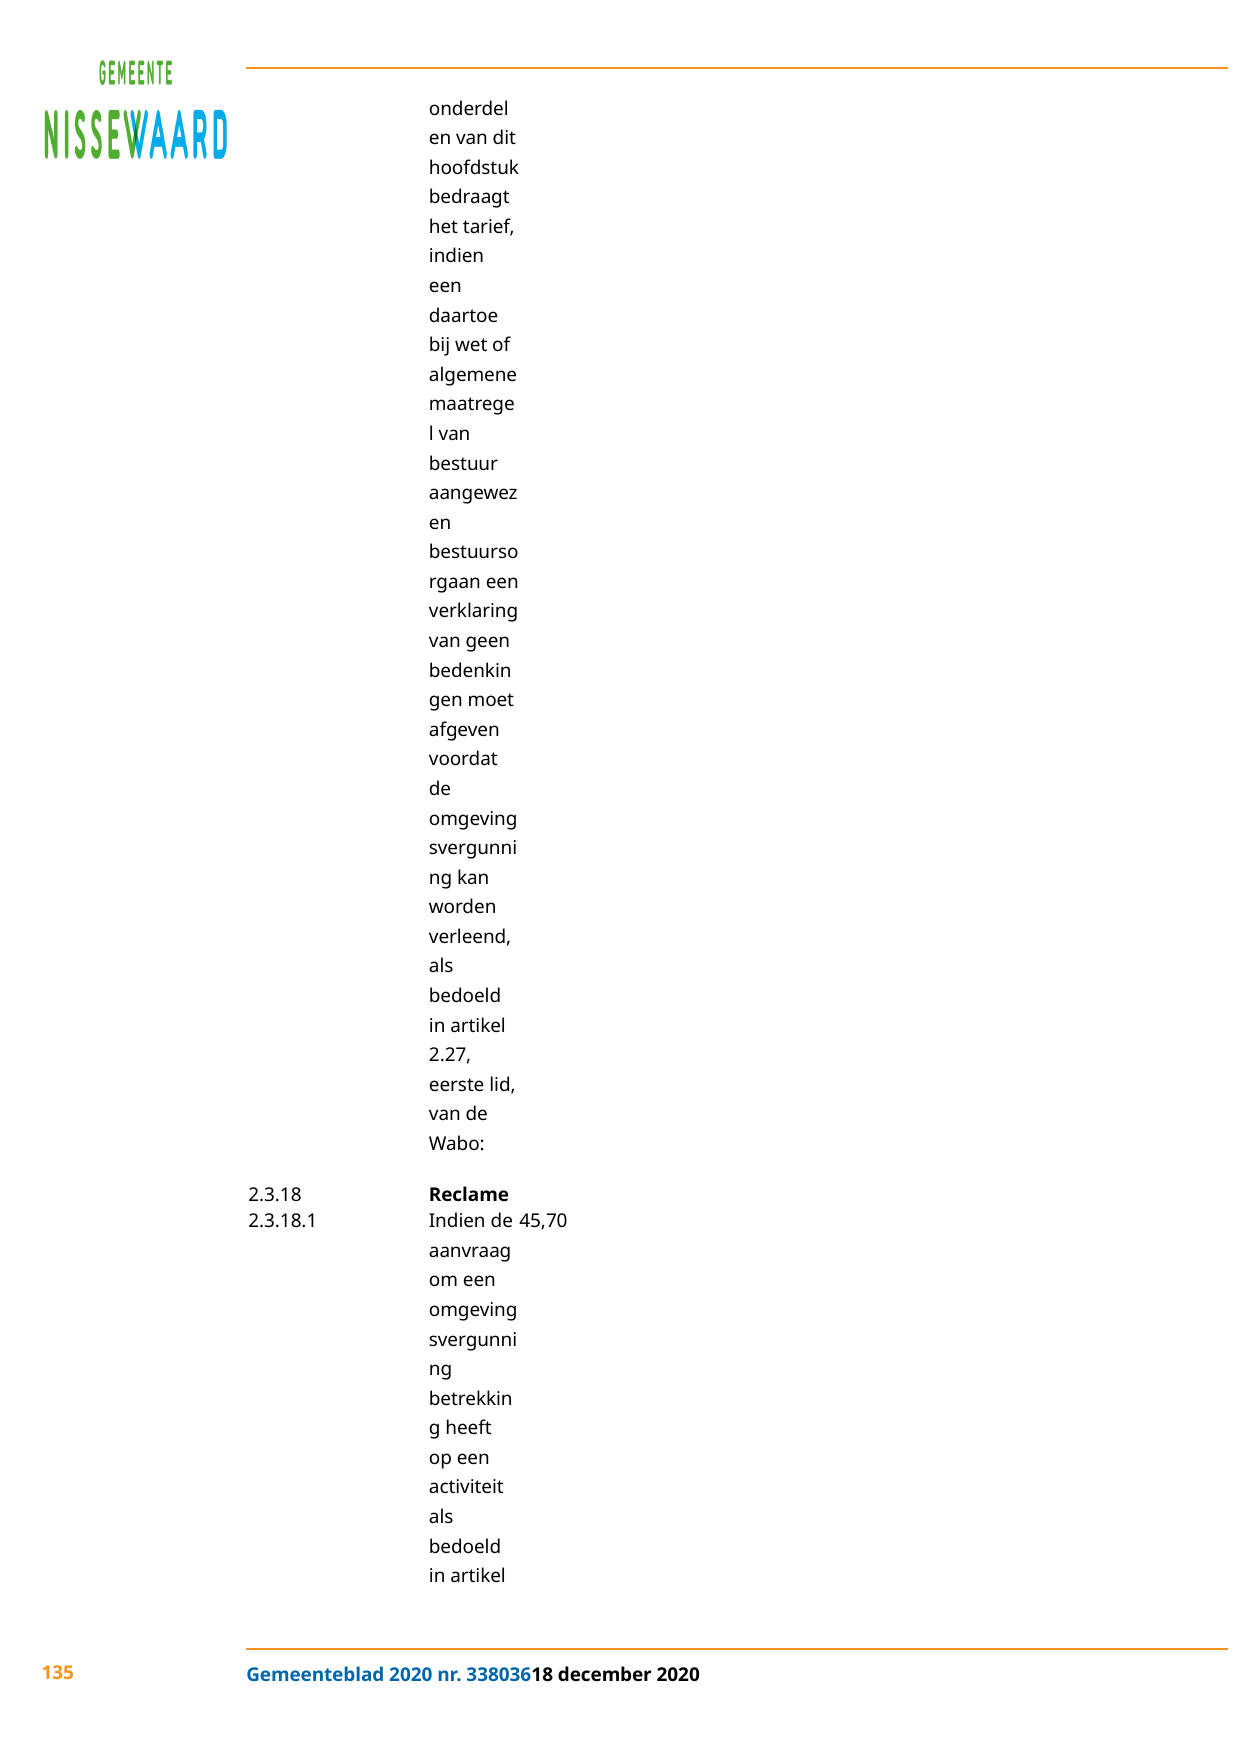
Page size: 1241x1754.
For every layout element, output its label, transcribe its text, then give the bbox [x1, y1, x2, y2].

table_cell [429, 1156, 519, 1182]
table_cell [248, 95, 338, 1156]
picture [41, 47, 231, 172]
table_cell [338, 1182, 429, 1207]
table_cell [519, 1156, 609, 1182]
table_cell 45,70 [519, 1208, 609, 1588]
table_cell [338, 1156, 429, 1182]
table_cell Indien de aanvraag om een omgevingsvergunning betrekking heeft op een activiteit als bedoeld in artikel [429, 1208, 519, 1588]
table_cell [248, 1156, 338, 1182]
table_cell onderdelen van dit hoofdstuk bedraagt het tarief, indien een daartoe bij wet of algemene maatregel van bestuur aangewezen bestuursorgaan een verklaring van geen bedenkingen moet afgeven voordat de omgevingsvergunning kan worden verleend, als bedoeld in artikel 2.27, eerste lid, van de Wabo: [429, 95, 519, 1156]
table_cell 2.3.18.1 [248, 1208, 338, 1588]
table_cell 2.3.18 [248, 1182, 338, 1207]
table_cell [338, 1208, 429, 1588]
table_cell [519, 95, 609, 1156]
table_cell [519, 1182, 609, 1207]
table_cell [338, 95, 429, 1156]
table_cell Reclame [429, 1182, 519, 1207]
